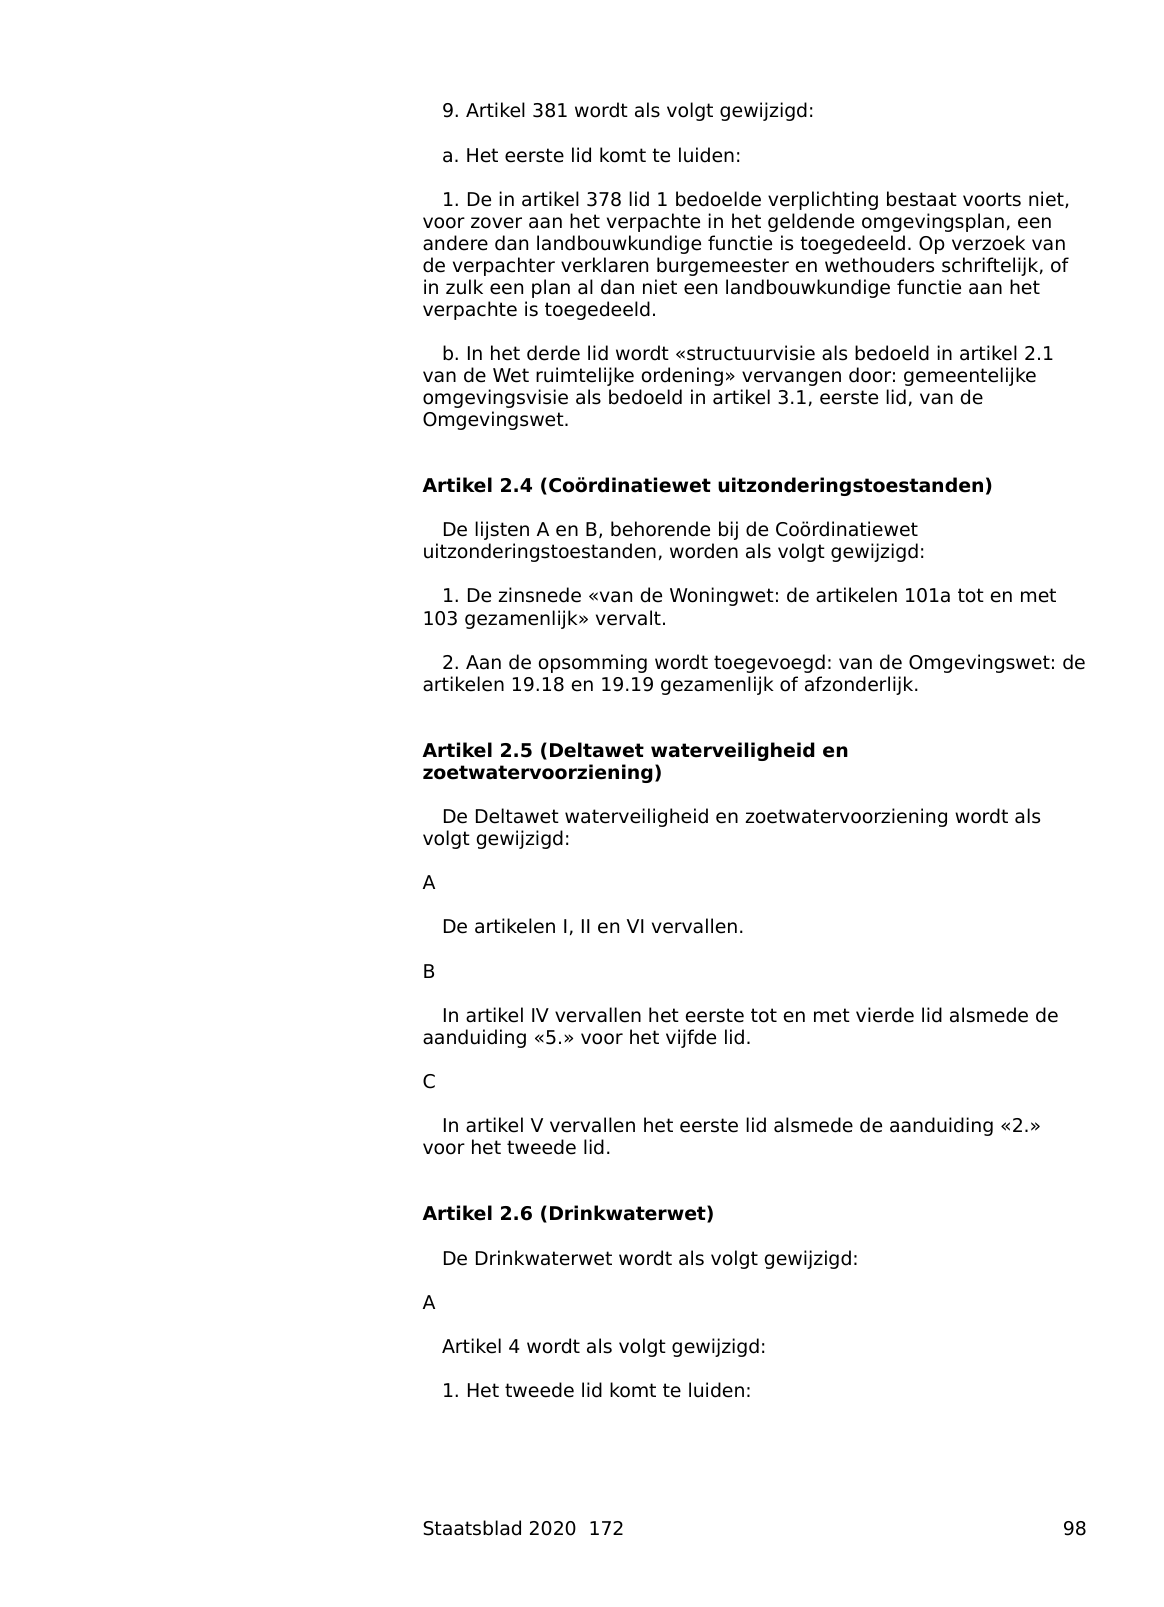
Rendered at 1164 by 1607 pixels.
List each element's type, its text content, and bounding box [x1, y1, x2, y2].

text A [422, 872, 1087, 894]
text C [422, 1071, 1087, 1093]
text De Deltawet waterveiligheid en zoetwatervoorziening wordt als volgt gewijzigd: [422, 806, 1087, 850]
text a. Het eerste lid komt te luiden: [422, 144, 1087, 167]
text De Drinkwaterwet wordt als volgt gewijzigd: [422, 1247, 1087, 1269]
text In artikel IV vervallen het eerste tot en met vierde lid alsmede de aanduiding «5.» voor het vijfde lid. [422, 1005, 1087, 1049]
subtitle Artikel 2.5 (Deltawet waterveiligheid en zoetwatervoorziening) [422, 740, 1087, 784]
text 1. De zinsnede «van de Woningwet: de artikelen 101a tot en met 103 gezamenlijk» vervalt. [422, 585, 1087, 629]
text In artikel V vervallen het eerste lid alsmede de aanduiding «2.» voor het tweede lid. [422, 1115, 1087, 1159]
text 2. Aan de opsomming wordt toegevoegd: van de Omgevingswet: de artikelen 19.18 en 19.19 gezamenlijk of afzonderlijk. [422, 652, 1087, 696]
text De artikelen I, II en VI vervallen. [422, 916, 1087, 938]
text 9. Artikel 381 wordt als volgt gewijzigd: [422, 100, 1087, 122]
text Artikel 4 wordt als volgt gewijzigd: [422, 1336, 1087, 1358]
text B [422, 961, 1087, 982]
text A [422, 1292, 1087, 1314]
subtitle Artikel 2.4 (Coördinatiewet uitzonderingstoestanden) [422, 475, 1087, 497]
subtitle Artikel 2.6 (Drinkwaterwet) [422, 1203, 1087, 1225]
text De lijsten A en B, behorende bij de Coördinatiewet uitzonderingstoestanden, worden als volgt gewijzigd: [422, 519, 1087, 563]
text b. In het derde lid wordt «structuurvisie als bedoeld in artikel 2.1 van de Wet ruimtelijke ordening» vervangen door: gemeentelijke omgevingsvisie als bedoeld in artikel 3.1, eerste lid, van de Omgevingswet. [422, 343, 1087, 431]
text 1. Het tweede lid komt te luiden: [422, 1380, 1087, 1402]
text 1. De in artikel 378 lid 1 bedoelde verplichting bestaat voorts niet, voor zover aan het verpachte in het geldende omgevingsplan, een andere dan landbouwkundige functie is toegedeeld. Op verzoek van de verpachter verklaren burgemeester en wethouders schriftelijk, of in zulk een plan al dan niet een landbouwkundige functie aan het verpachte is toegedeeld. [422, 189, 1087, 321]
